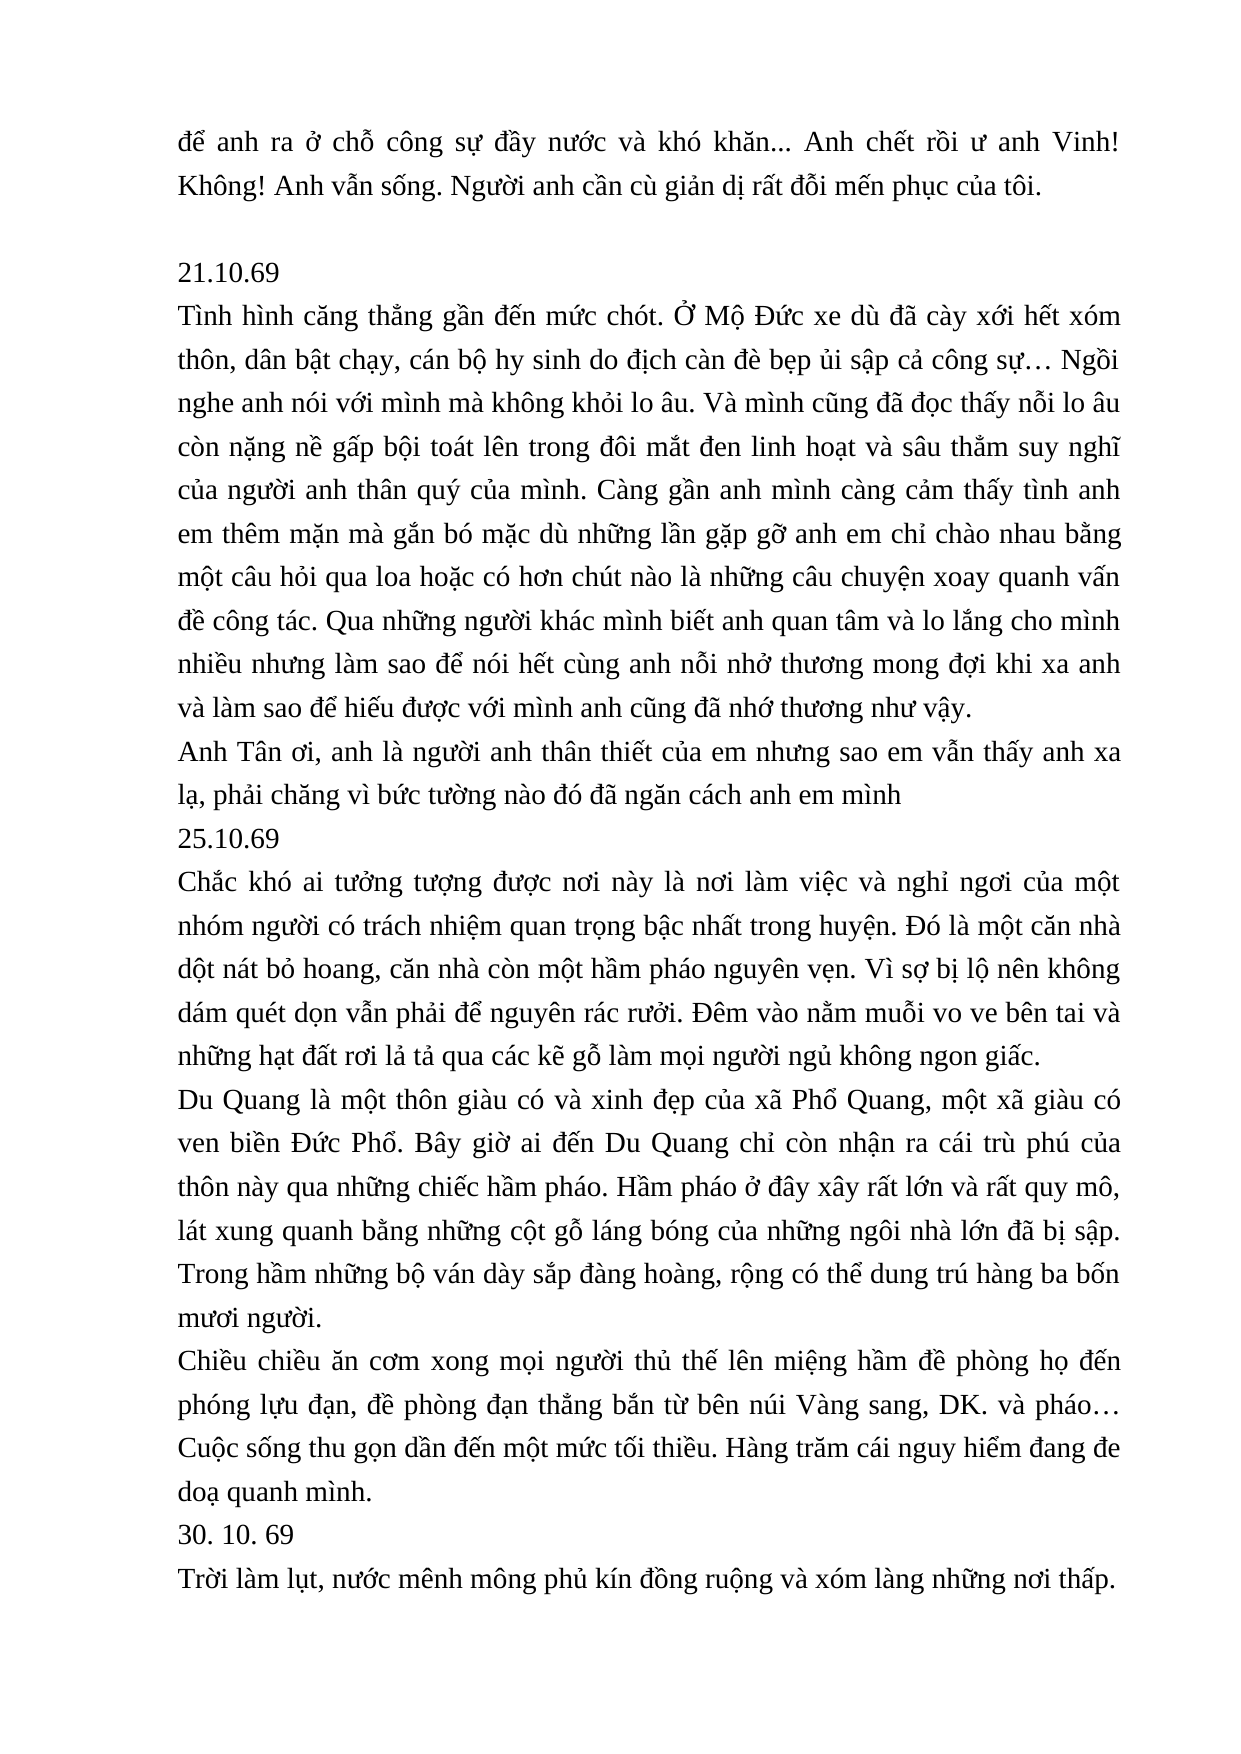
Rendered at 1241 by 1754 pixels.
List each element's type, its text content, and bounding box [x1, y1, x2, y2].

text Chắc khó ai tưởng tượng được nơi này là nơi làm việc và nghỉ ngơi của một nhóm người có trách nhiệm quan trọng bậc nhất trong huyện. Đó là một căn nhà dột nát bỏ hoang, căn nhà còn một hầm pháo nguyên vẹn. Vì sợ bị lộ nên không dám quét dọn vẫn phải để nguyên rác rưởi. Đêm vào nằm muỗi vo ve bên tai và những hạt đất rơi lả tả qua các kẽ gỗ làm mọi người ngủ không ngon giấc. [177, 864, 1122, 1072]
text Trời làm lụt, nước mênh mông phủ kín đồng ruộng và xóm làng những nơi thấp. [177, 1561, 1122, 1594]
text Tình hình căng thẳng gần đến mức chót. Ở Mộ Đức xe dù đã cày xới hết xóm thôn, dân bật chạy, cán bộ hy sinh do địch càn đè bẹp ủi sập cả công sự… Ngồi nghe anh nói với mình mà không khỏi lo âu. Và mình cũng đã đọc thấy nỗi lo âu còn nặng nề gấp bội toát lên trong đôi mắt đen linh hoạt và sâu thẳm suy nghĩ của người anh thân quý của mình. Càng gần anh mình càng cảm thấy tình anh em thêm mặn mà gắn bó mặc dù những lần gặp gỡ anh em chỉ chào nhau bằng một câu hỏi qua loa hoặc có hơn chút nào là những câu chuyện xoay quanh vấn đề công tác. Qua những người khác mình biết anh quan tâm và lo lắng cho mình nhiều nhưng làm sao để nói hết cùng anh nỗi nhở thương mong đợi khi xa anh và làm sao để hiếu được với mình anh cũng đã nhớ thương như vậy. [177, 298, 1122, 724]
text để anh ra ở chỗ công sự đầy nước và khó khăn... Anh chết rồi ư anh Vinh! Không! Anh vẫn sống. Người anh cần cù giản dị rất đỗi mến phục của tôi. [177, 124, 1122, 201]
text 21.10.69 [177, 255, 1122, 288]
text 25.10.69 [177, 821, 1122, 854]
text Du Quang là một thôn giàu có và xinh đẹp của xã Phổ Quang, một xã giàu có ven biền Đức Phổ. Bây giờ ai đến Du Quang chỉ còn nhận ra cái trù phú của thôn này qua những chiếc hầm pháo. Hầm pháo ở đây xây rất lớn và rất quy mô, lát xung quanh bằng những cột gỗ láng bóng của những ngôi nhà lớn đã bị sập. Trong hầm những bộ ván dày sắp đàng hoàng, rộng có thể dung trú hàng ba bốn mươi người. [177, 1082, 1122, 1333]
text Anh Tân ơi, anh là người anh thân thiết của em nhưng sao em vẫn thấy anh xa lạ, phải chăng vì bức tường nào đó đã ngăn cách anh em mình [177, 734, 1122, 811]
text Chiều chiều ăn cơm xong mọi người thủ thế lên miệng hầm đề phòng họ đến phóng lựu đạn, đề phòng đạn thẳng bắn từ bên núi Vàng sang, DK. và pháo… Cuộc sống thu gọn dần đến một mức tối thiều. Hàng trăm cái nguy hiểm đang đe doạ quanh mình. [177, 1343, 1122, 1507]
text 30. 10. 69 [177, 1517, 1122, 1551]
